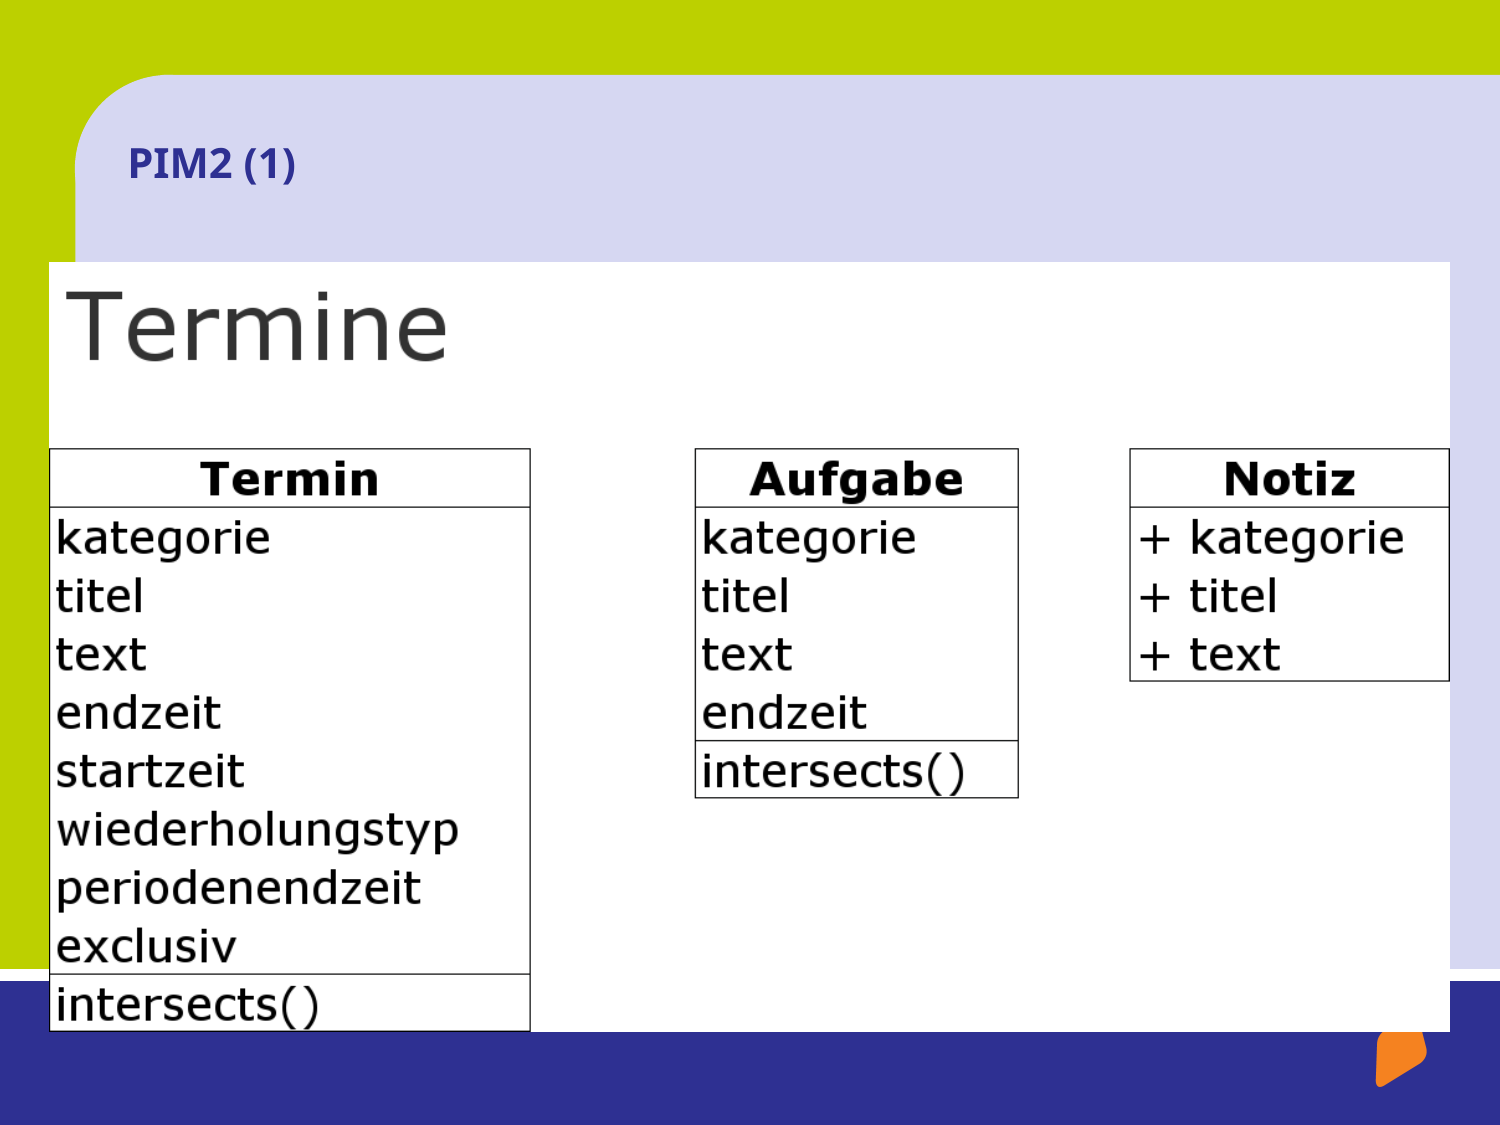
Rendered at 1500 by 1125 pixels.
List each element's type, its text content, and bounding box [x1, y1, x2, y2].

picture [0, 262, 1500, 1125]
title PIM2 (1) [112, 112, 1388, 213]
